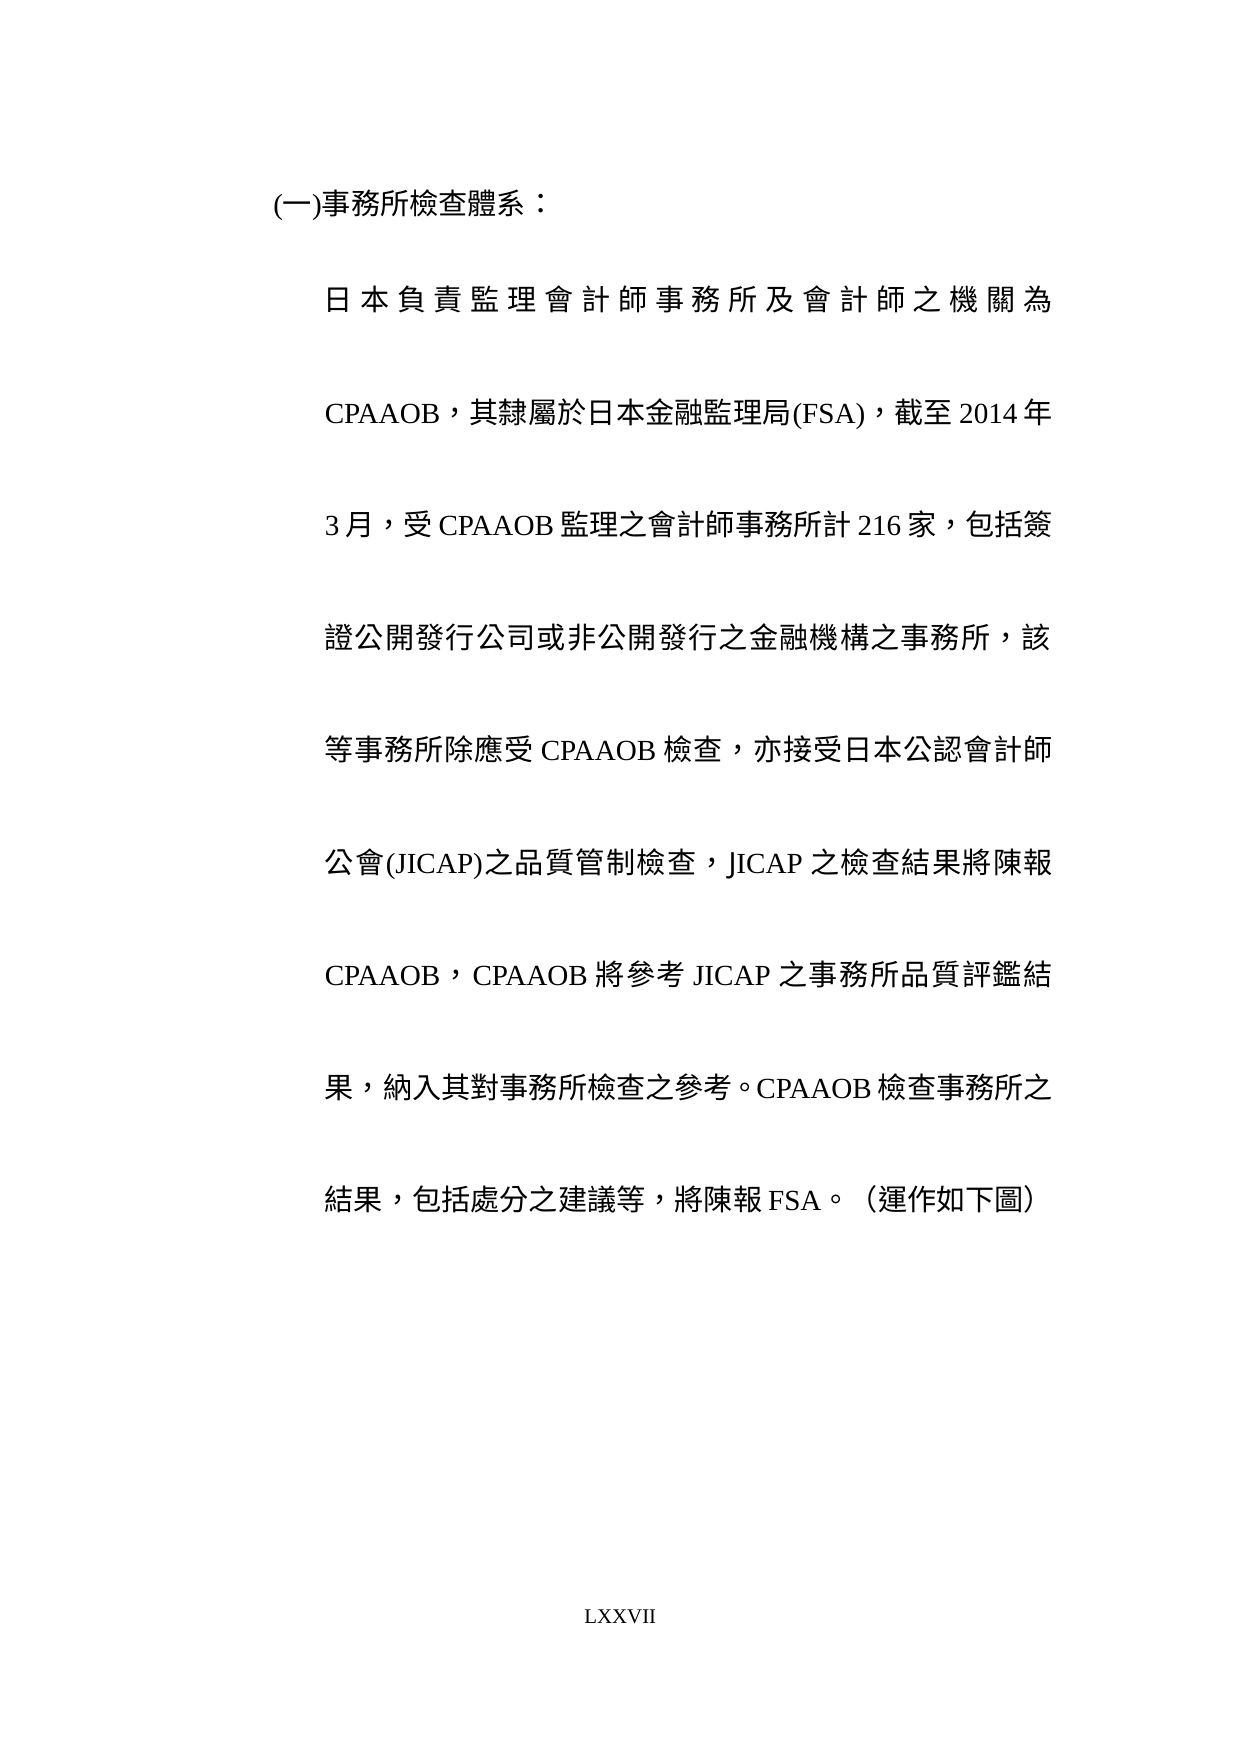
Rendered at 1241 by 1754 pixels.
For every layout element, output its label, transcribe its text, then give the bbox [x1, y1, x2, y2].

text 日本負責監理會計師事務所及會計師之機關為CPAAOB，其隸屬於日本金融監理局(FSA)，截至2014年3月，受CPAAOB監理之會計師事務所計216家，包括簽證公開發行公司或非公開發行之金融機構之事務所，該等事務所除應受CPAAOB檢查，亦接受日本公認會計師公會(JICAP)之品質管制檢查，JICAP之檢查結果將陳報CPAAOB，CPAAOB將參考JICAP之事務所品質評鑑結果，納入其對事務所檢查之參考。CPAAOB檢查事務所之結果，包括處分之建議等，將陳報FSA。（運作如下圖） [323, 261, 1053, 1236]
text (一)事務所檢查體系： [273, 164, 1053, 239]
